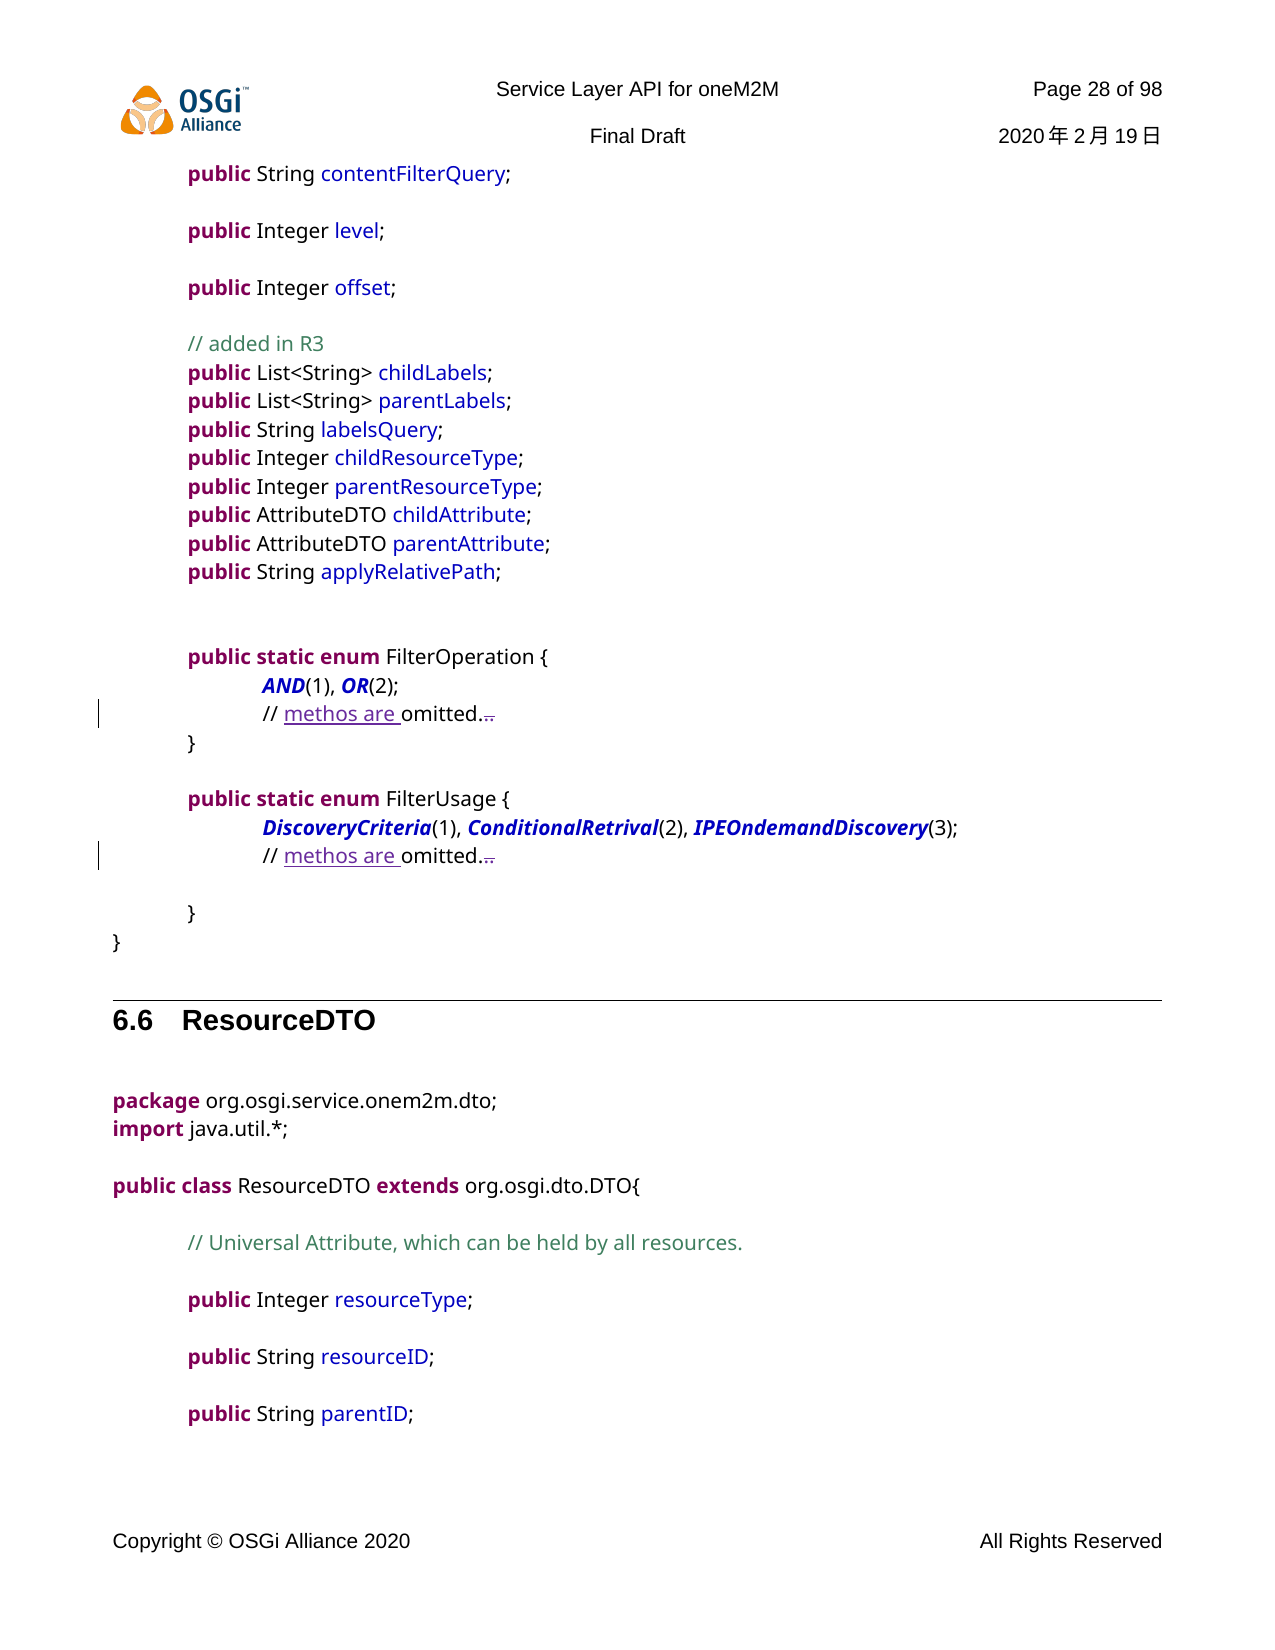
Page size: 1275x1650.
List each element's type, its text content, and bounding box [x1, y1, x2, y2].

text public Integer resourceType; [112, 1285, 1162, 1313]
text public class ResourceDTO extends org.osgi.dto.DTO{ [112, 1171, 1162, 1200]
text package org.osgi.service.onem2m.dto; [112, 1086, 1162, 1114]
text public Integer level; [112, 216, 1162, 244]
subtitle ResourceDTO [112, 1001, 1162, 1037]
text public String applyRelativePath; [112, 557, 1162, 586]
text // added in R3 [112, 329, 1162, 358]
text public Integer parentResourceType; [112, 472, 1162, 500]
text public AttributeDTO parentAttribute; [112, 529, 1162, 557]
text import java.util.*; [112, 1114, 1162, 1143]
text public Integer childResourceType; [112, 443, 1162, 472]
text public String contentFilterQuery; [112, 159, 1162, 187]
text DiscoveryCriteria(1), ConditionalRetrival(2), IPEOndemandDiscovery(3); [112, 813, 1162, 841]
picture [113, 78, 257, 142]
text public static enum FilterOperation { [112, 642, 1162, 671]
text public String parentID; [112, 1399, 1162, 1427]
text // methos are omitted. [112, 699, 1162, 728]
text } [112, 728, 1162, 756]
text // methos are omitted. [112, 841, 1162, 870]
text } [112, 898, 1162, 927]
text public List<String> parentLabels; [112, 386, 1162, 415]
text public List<String> childLabels; [112, 358, 1162, 386]
text AND(1), OR(2); [112, 671, 1162, 699]
text public AttributeDTO childAttribute; [112, 500, 1162, 529]
text public static enum FilterUsage { [112, 784, 1162, 813]
text public String labelsQuery; [112, 415, 1162, 443]
text } [112, 927, 1162, 955]
text public Integer offset; [112, 273, 1162, 301]
text public String resourceID; [112, 1342, 1162, 1370]
text // Universal Attribute, which can be held by all resources. [112, 1228, 1162, 1257]
